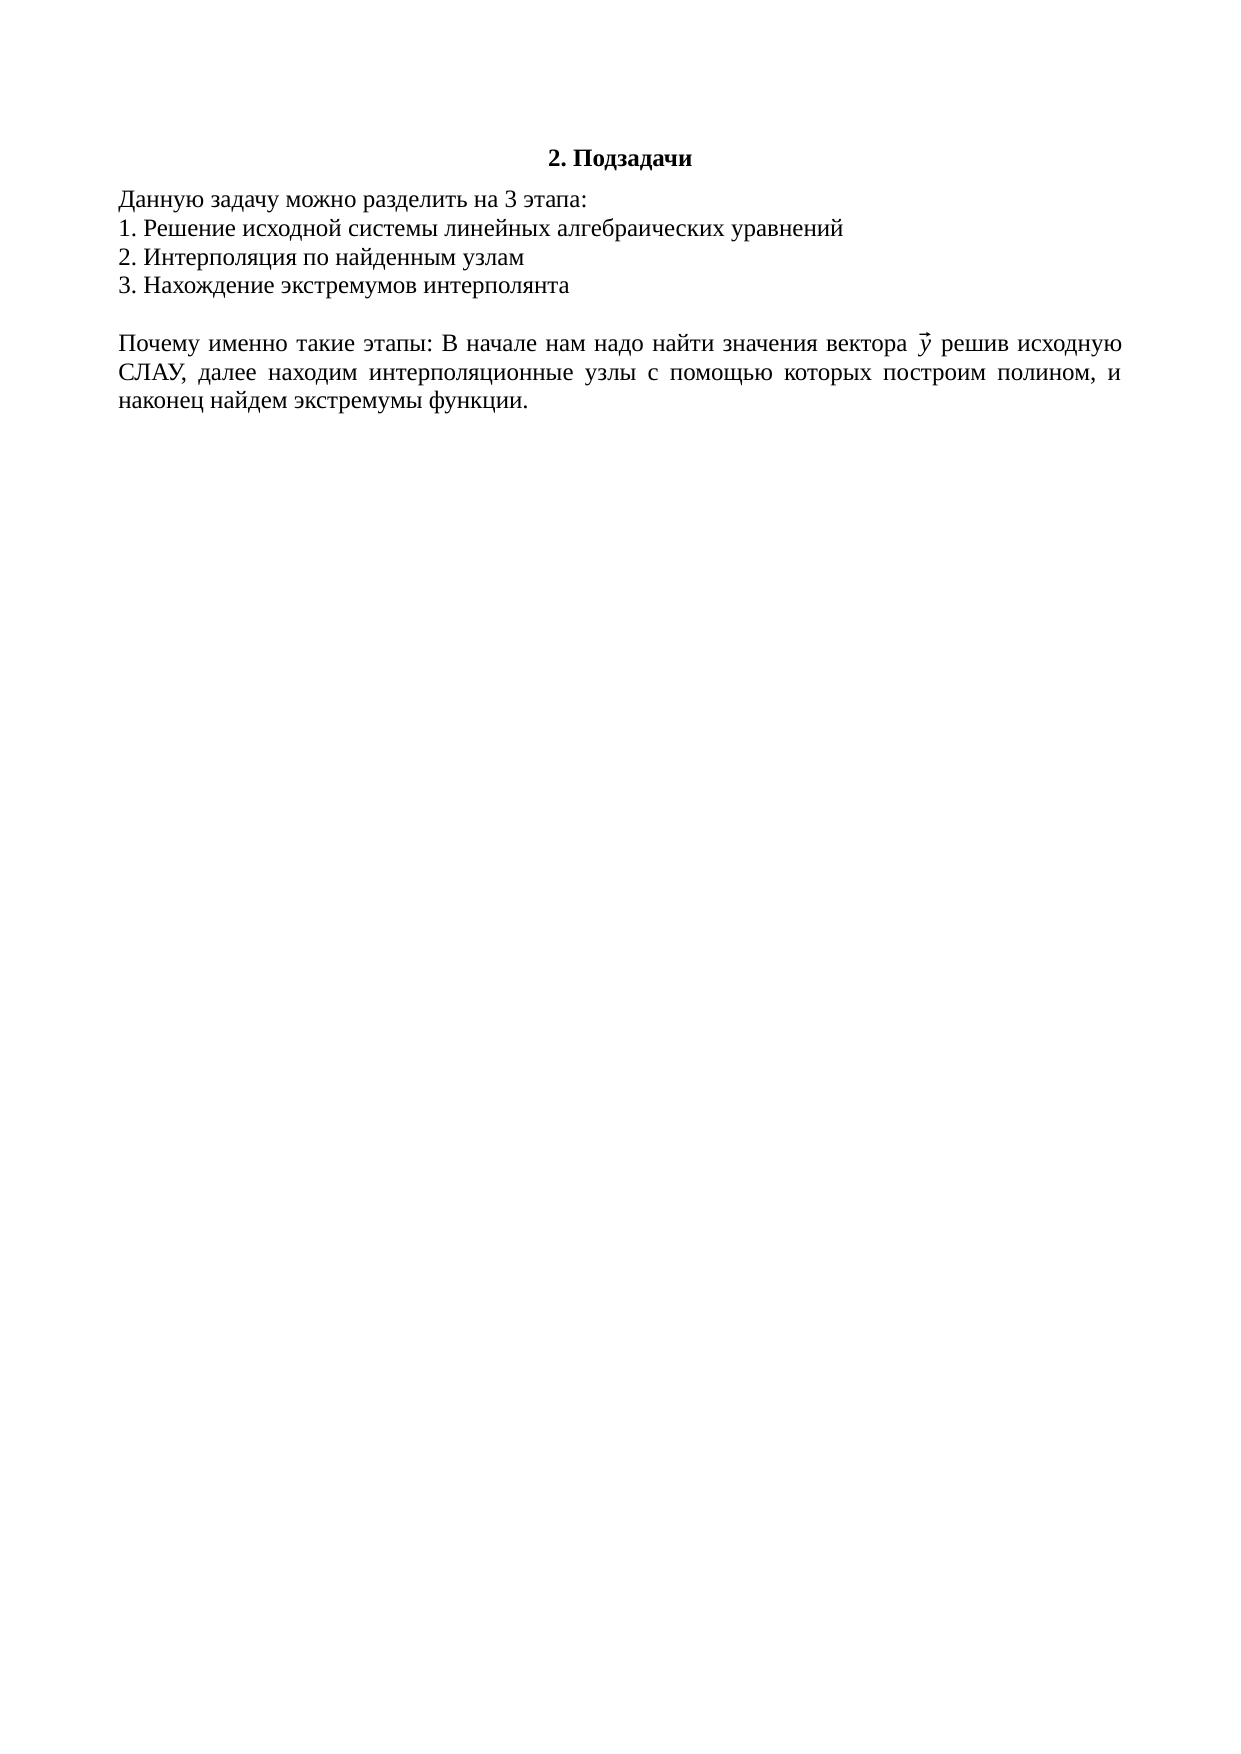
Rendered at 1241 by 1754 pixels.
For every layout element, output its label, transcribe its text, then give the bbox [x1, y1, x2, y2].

subtitle 2. Подзадачи [118, 143, 1122, 172]
text 2. Интерполяция по найденным узлам [118, 242, 1122, 271]
text 3. Нахождение экстремумов интерполянта [118, 271, 1122, 299]
text Данную задачу можно разделить на 3 этапа: [118, 184, 1122, 213]
text Почему именно такие этапы: В начале нам надо найти значения вектора решив исходную СЛАУ, далее находим интерполяционные узлы с помощью которых построим полином, и наконец найдем экстремумы функции. [118, 328, 1122, 414]
text 1. Решение исходной системы линейных алгебраических уравнений [118, 213, 1122, 242]
